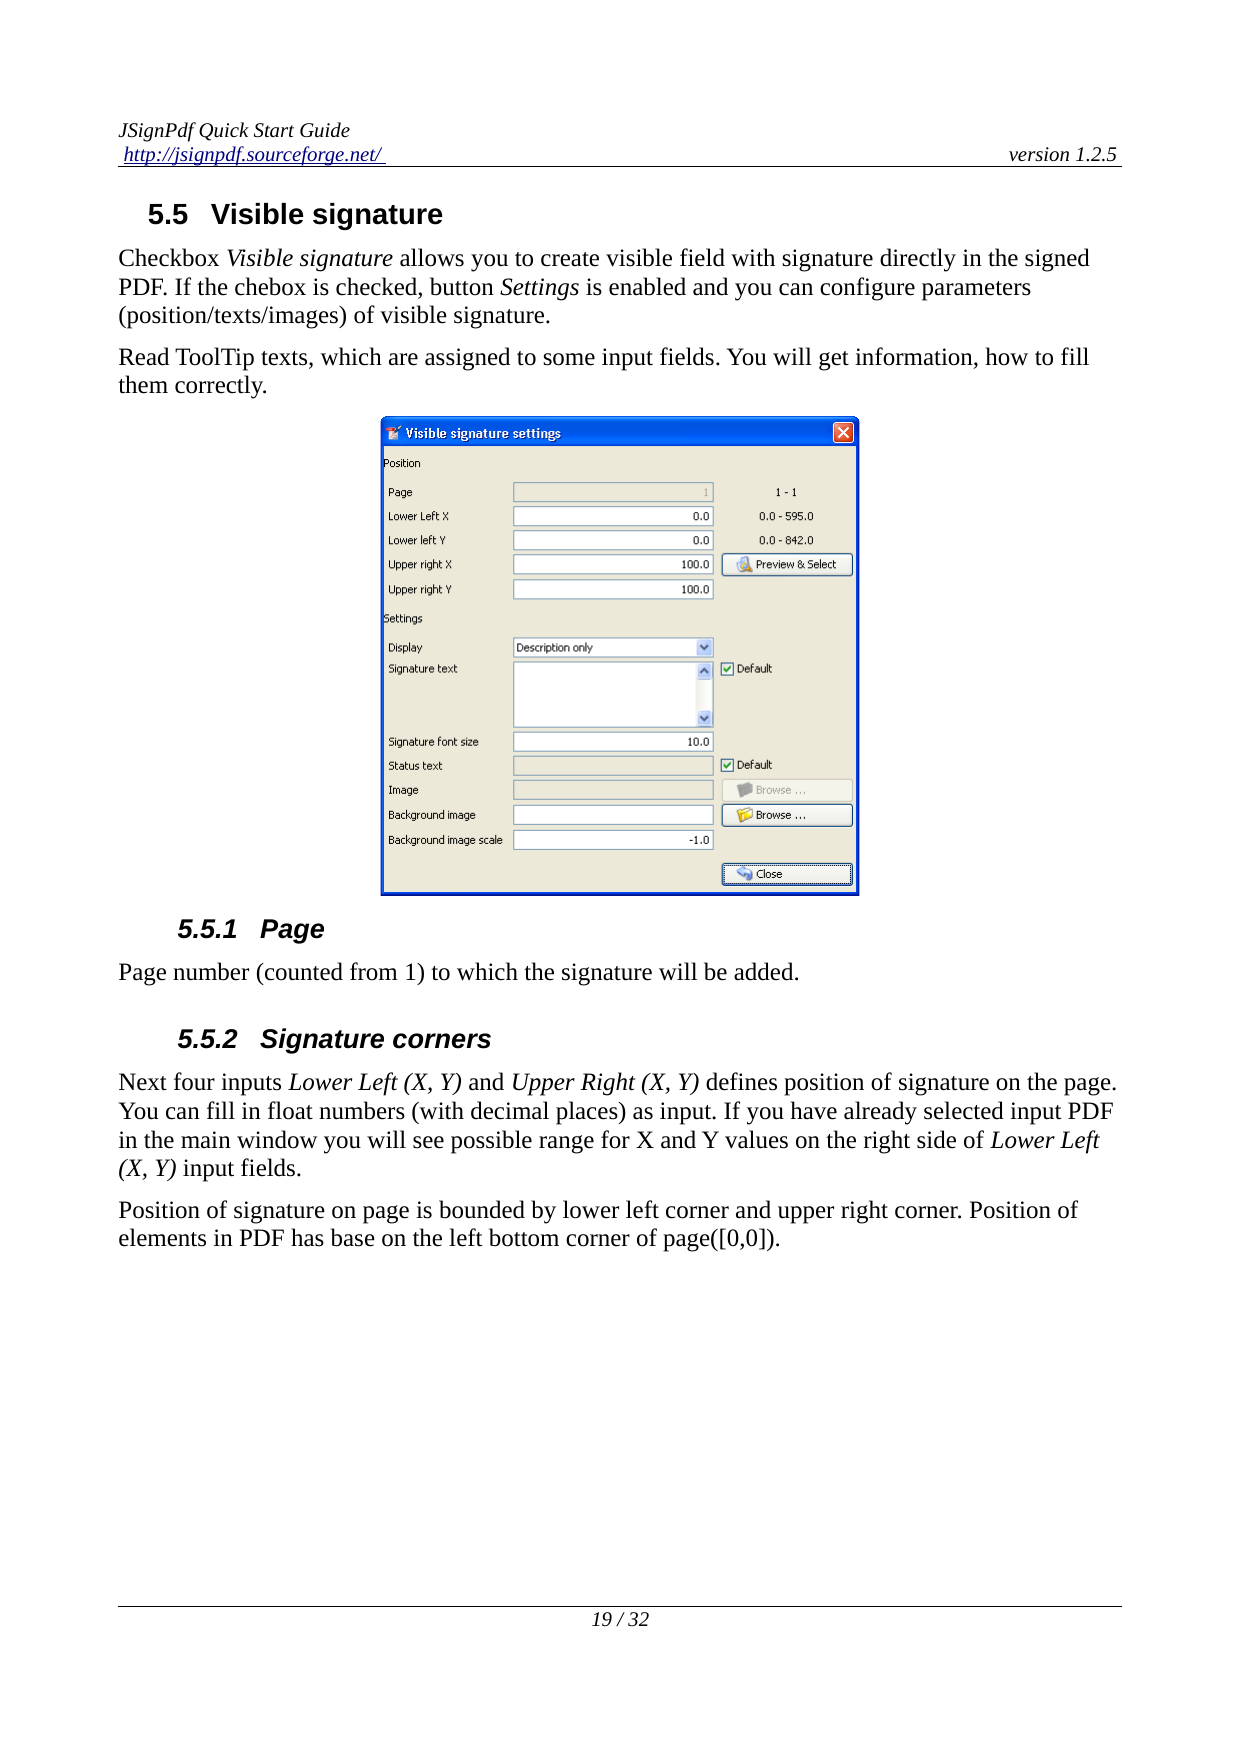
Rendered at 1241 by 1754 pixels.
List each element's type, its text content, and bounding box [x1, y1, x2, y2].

subtitle Signature corners [177, 1023, 1122, 1055]
text Checkbox Visible signature allows you to create visible field with signature directly in the signed PDF. If the chebox is checked, button Settings is enabled and you can configure parameters (position/texts/images) of visible signature. [118, 243, 1122, 329]
picture [380, 416, 860, 896]
subtitle Visible signature [148, 197, 1116, 230]
subtitle Page [177, 896, 1122, 945]
text Read ToolTip texts, which are assigned to some input fields. You will get information, how to fill them correctly. [118, 342, 1122, 399]
text Next four inputs Lower Left (X, Y) and Upper Right (X, Y) defines position of signature on the page. You can fill in float numbers (with decimal places) as input. If you have already selected input PDF in the main window you will see possible range for X and Y values on the right side of Lower Left (X, Y) input fields. [118, 1067, 1122, 1182]
text Page number (counted from 1) to which the signature will be added. [118, 957, 1122, 986]
text Position of signature on page is bounded by lower left corner and upper right corner. Position of elements in PDF has base on the left bottom corner of page([0,0]). [118, 1195, 1122, 1252]
